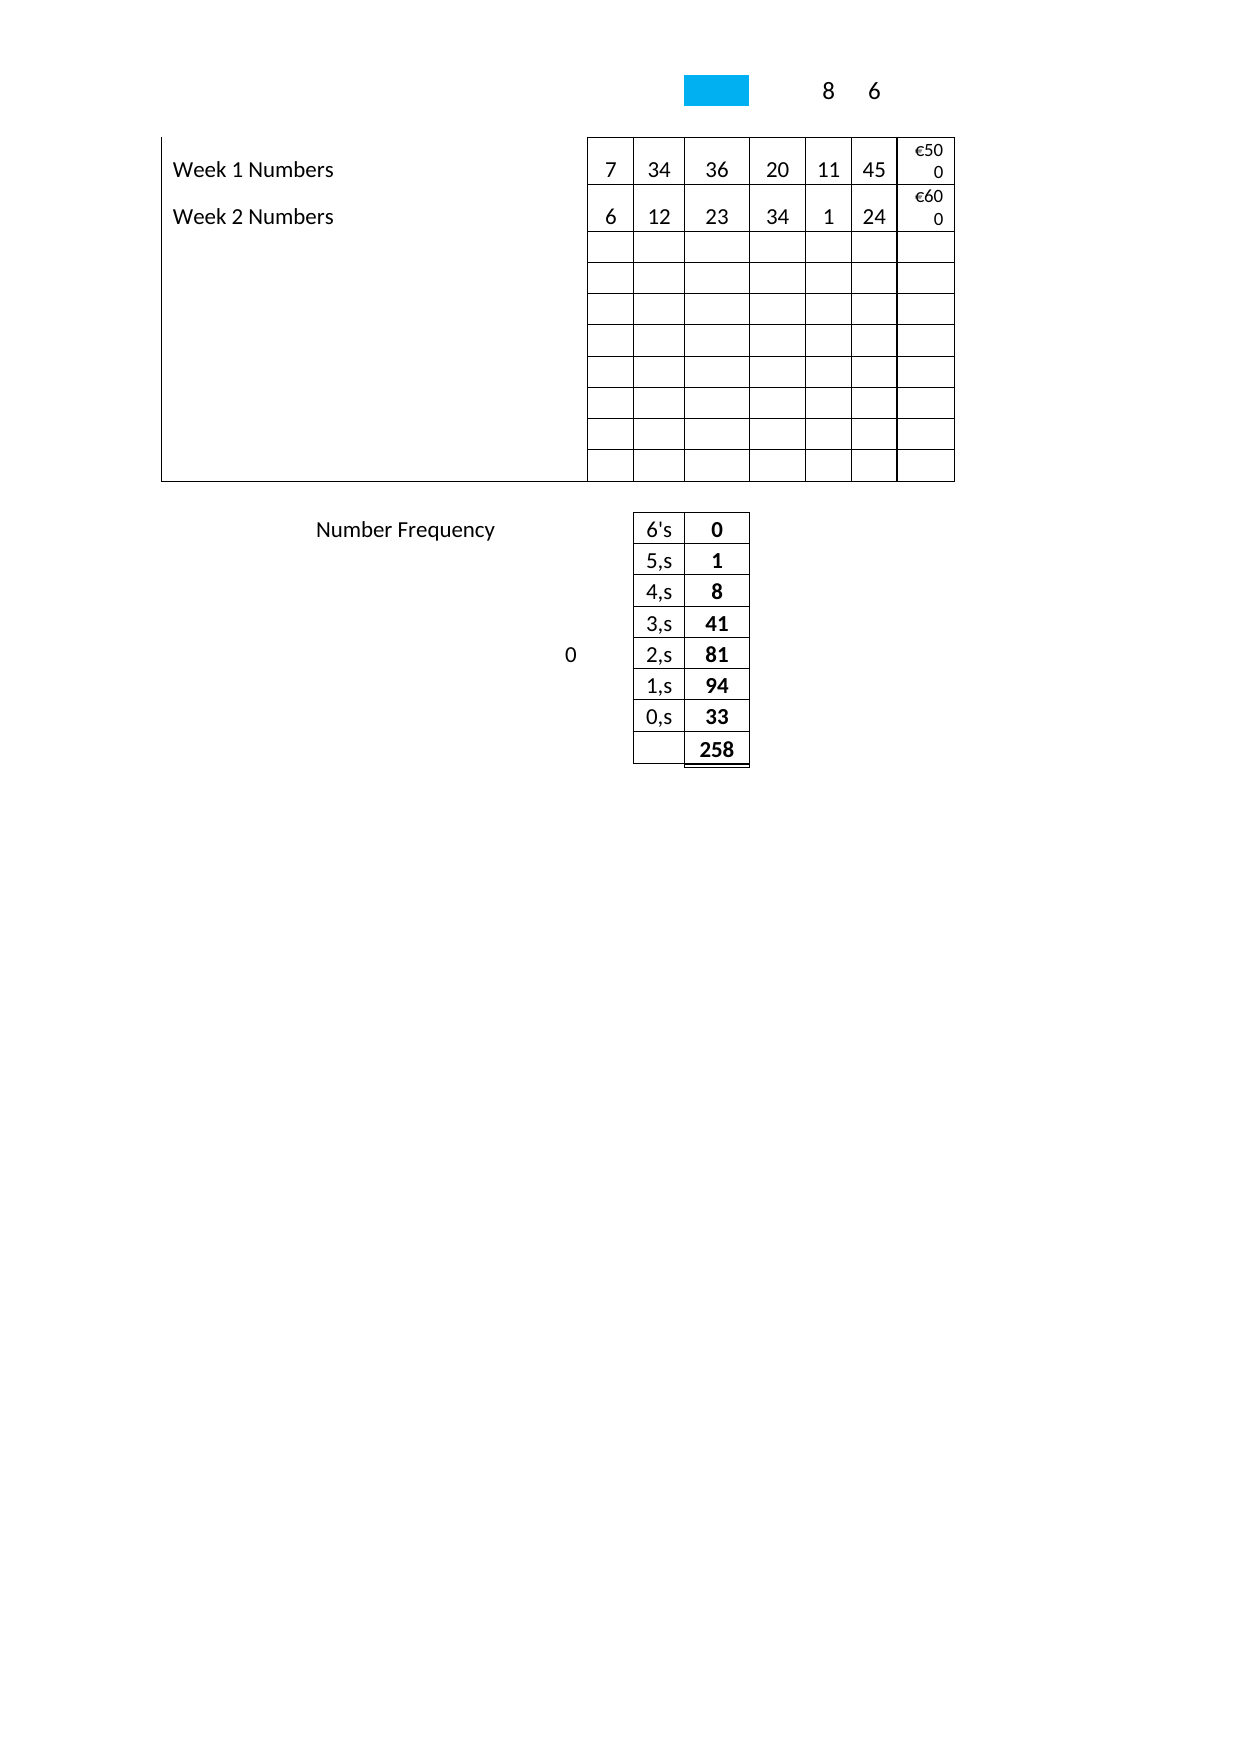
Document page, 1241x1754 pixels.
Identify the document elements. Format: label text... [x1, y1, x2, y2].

table_cell [85, 606, 161, 637]
table_cell [898, 357, 954, 387]
table_cell [955, 387, 1028, 418]
table_cell [750, 450, 805, 481]
table_cell [223, 763, 588, 796]
table_cell [750, 668, 806, 699]
table_cell 94 [685, 669, 749, 699]
table_cell [851, 763, 897, 796]
table_cell [162, 293, 223, 324]
table_cell [85, 512, 161, 543]
table_cell [806, 419, 851, 449]
table_cell [852, 294, 896, 324]
table_cell [85, 262, 161, 293]
table_cell 1 [685, 544, 749, 574]
table_cell [806, 606, 851, 637]
table_cell 20 [750, 138, 805, 184]
table_cell [634, 482, 684, 512]
table_cell [634, 388, 684, 418]
table_cell [897, 606, 954, 637]
table_cell [955, 184, 1028, 231]
table_cell 4,s [634, 575, 684, 606]
table_cell [162, 356, 223, 387]
table_cell [954, 106, 1028, 137]
table_cell [685, 388, 749, 418]
table_cell [750, 574, 806, 606]
table_cell [954, 731, 1028, 763]
table_cell [223, 543, 588, 574]
table_cell [685, 357, 749, 387]
table_cell Week 2 Numbers [162, 184, 587, 231]
table_cell [588, 75, 633, 106]
table_cell [588, 106, 633, 137]
table_cell [634, 419, 684, 449]
table_cell [851, 512, 897, 543]
table_cell [897, 763, 954, 796]
table_cell [85, 637, 161, 668]
table_cell [749, 75, 806, 106]
table_cell [684, 106, 749, 137]
table_cell [898, 450, 954, 481]
table_cell [750, 699, 806, 731]
table_cell 1 [806, 185, 851, 231]
table_cell [85, 668, 161, 699]
table_cell [955, 418, 1028, 449]
table_cell [85, 574, 161, 606]
table_cell [955, 262, 1028, 293]
table_cell [898, 419, 954, 449]
table_cell 1,s [634, 669, 684, 699]
table_cell 11 [806, 138, 851, 184]
table_cell [955, 231, 1028, 262]
table_cell [806, 357, 851, 387]
table_cell [161, 574, 223, 606]
table_cell [588, 232, 633, 262]
table_cell [685, 232, 749, 262]
table_cell [955, 356, 1028, 387]
table_cell [588, 699, 633, 731]
table_cell [685, 419, 749, 449]
table_cell [634, 450, 684, 481]
table_cell [85, 106, 161, 137]
table_cell [806, 731, 851, 763]
table_cell [750, 357, 805, 387]
table_cell [897, 482, 954, 512]
table_cell 23 [685, 185, 749, 231]
table_cell [897, 75, 954, 106]
table_cell [852, 450, 896, 481]
table_cell [223, 699, 588, 731]
table_cell [85, 481, 161, 512]
table_cell 81 [685, 638, 749, 668]
table_cell [750, 512, 806, 543]
table_cell [806, 294, 851, 324]
table_cell [588, 388, 633, 418]
table_cell [954, 512, 1028, 543]
table_cell [897, 731, 954, 763]
table_cell [161, 512, 223, 543]
table_cell 5,s [634, 544, 684, 574]
table_cell [955, 293, 1028, 324]
table_cell [684, 75, 749, 106]
table_cell [749, 482, 806, 512]
table_cell [85, 449, 161, 481]
table_cell [161, 606, 223, 637]
table_cell [85, 543, 161, 574]
table_cell [588, 419, 633, 449]
table_cell 0 [223, 637, 588, 668]
table_cell [588, 763, 633, 796]
table_cell [897, 699, 954, 731]
table_cell [749, 106, 806, 137]
table_cell [634, 106, 684, 137]
table_cell 0 [685, 513, 749, 543]
table_cell [162, 231, 223, 262]
table_cell [852, 232, 896, 262]
table_cell [897, 637, 954, 668]
table_cell [223, 418, 587, 449]
table_cell [955, 137, 1028, 184]
table_cell [162, 324, 223, 356]
table_cell [85, 231, 161, 262]
table_cell [897, 574, 954, 606]
table_cell [750, 637, 806, 668]
table_cell [750, 731, 806, 763]
table_cell 8 [806, 75, 851, 106]
table_cell 33 [685, 700, 749, 731]
table_cell [85, 763, 161, 796]
table_cell [954, 699, 1028, 731]
table_cell 6 [851, 75, 897, 106]
table_cell [750, 232, 805, 262]
table_cell [954, 606, 1028, 637]
table_cell [85, 418, 161, 449]
table_cell [851, 668, 897, 699]
table_cell [634, 75, 684, 106]
table_cell [851, 106, 897, 137]
table_cell [162, 449, 223, 481]
table_cell [162, 418, 223, 449]
table_cell [161, 637, 223, 668]
table_cell [634, 294, 684, 324]
table_cell 36 [685, 138, 749, 184]
table_cell 6 [588, 185, 633, 231]
table_cell [852, 388, 896, 418]
table_cell [161, 482, 223, 512]
table_cell 12 [634, 185, 684, 231]
table_cell [85, 387, 161, 418]
table_cell Week 1 Numbers [162, 137, 587, 184]
table_cell [806, 325, 851, 356]
table_cell [806, 450, 851, 481]
table_cell [898, 294, 954, 324]
table_cell [85, 324, 161, 356]
table_cell [806, 543, 851, 574]
table_cell [897, 512, 954, 543]
table_cell [85, 731, 161, 763]
table_cell Number Frequency [223, 512, 588, 543]
table_cell [161, 763, 223, 796]
table_cell 34 [750, 185, 805, 231]
table_cell [588, 668, 633, 699]
table_cell [851, 482, 897, 512]
table_cell [806, 482, 851, 512]
table_cell [685, 294, 749, 324]
table_cell [806, 574, 851, 606]
table_cell [223, 668, 588, 699]
table_cell [161, 75, 588, 106]
table_cell €600 [898, 185, 954, 231]
table_cell [634, 357, 684, 387]
table_cell [85, 184, 161, 231]
table_cell [897, 668, 954, 699]
table_cell [806, 388, 851, 418]
table_cell [806, 763, 851, 796]
table_cell [588, 482, 633, 512]
table_cell 34 [634, 138, 684, 184]
table_cell [685, 325, 749, 356]
table_cell [634, 232, 684, 262]
table_cell [161, 543, 223, 574]
table_cell [954, 481, 1028, 512]
table_cell [806, 232, 851, 262]
table_cell [851, 637, 897, 668]
table_cell [223, 606, 588, 637]
table_cell [954, 75, 1028, 106]
table_cell [588, 543, 633, 574]
table_cell [634, 325, 684, 356]
table_cell [588, 357, 633, 387]
table_cell [85, 75, 161, 106]
table_cell [685, 450, 749, 481]
table_cell [223, 231, 587, 262]
table_cell [588, 606, 633, 637]
table_cell [898, 263, 954, 293]
table_cell [223, 262, 587, 293]
table_cell [898, 232, 954, 262]
table_cell [852, 325, 896, 356]
table_cell [806, 512, 851, 543]
table_cell [954, 637, 1028, 668]
table_cell [223, 106, 588, 137]
table_cell [85, 137, 161, 184]
table_cell [684, 768, 749, 796]
table_cell [749, 763, 806, 796]
table_cell 0,s [634, 700, 684, 731]
table_cell [161, 731, 223, 763]
table_cell [806, 263, 851, 293]
table_cell [685, 263, 749, 293]
table_cell €500 [898, 138, 954, 184]
table_cell [750, 606, 806, 637]
table_cell 3,s [634, 607, 684, 637]
table_cell [588, 512, 633, 543]
table_cell [223, 482, 588, 512]
table_cell 2,s [634, 638, 684, 668]
table_cell [750, 543, 806, 574]
table_cell [806, 668, 851, 699]
table_cell [954, 543, 1028, 574]
table_cell [161, 699, 223, 731]
table_cell [85, 293, 161, 324]
table_cell [954, 668, 1028, 699]
table_cell [223, 387, 587, 418]
table_cell [750, 263, 805, 293]
table_cell [223, 356, 587, 387]
table_cell [684, 482, 749, 512]
table_cell 45 [852, 138, 896, 184]
table_cell [898, 325, 954, 356]
table_cell [223, 324, 587, 356]
table_cell [588, 450, 633, 481]
table_cell [897, 543, 954, 574]
table_cell [634, 764, 684, 796]
table_cell [852, 419, 896, 449]
table_cell 24 [852, 185, 896, 231]
table_cell [851, 574, 897, 606]
table_cell [954, 574, 1028, 606]
table_cell [955, 449, 1028, 481]
table_cell [898, 388, 954, 418]
table_cell [897, 106, 954, 137]
table_cell [161, 668, 223, 699]
table_cell [851, 699, 897, 731]
table_cell [750, 419, 805, 449]
table_cell [588, 294, 633, 324]
table_cell [588, 325, 633, 356]
table_cell [223, 574, 588, 606]
table_cell [750, 294, 805, 324]
table_cell [852, 357, 896, 387]
table_cell 6's [634, 513, 684, 543]
table_cell [806, 637, 851, 668]
table_cell 258 [685, 732, 749, 763]
table_cell [588, 637, 633, 668]
table_cell [851, 543, 897, 574]
table_cell 8 [685, 575, 749, 606]
table_cell [588, 574, 633, 606]
table_cell [85, 356, 161, 387]
table_cell [955, 324, 1028, 356]
table_cell [852, 263, 896, 293]
table_cell [750, 325, 805, 356]
table_cell [851, 731, 897, 763]
table_cell [954, 763, 1028, 796]
table_cell [85, 699, 161, 731]
table_cell [634, 732, 684, 763]
table_cell [851, 606, 897, 637]
table_cell [162, 262, 223, 293]
table_cell [750, 388, 805, 418]
table_cell [588, 731, 633, 763]
table_cell [806, 106, 851, 137]
table_cell [634, 263, 684, 293]
table_cell [162, 387, 223, 418]
table_cell [223, 449, 587, 481]
table_cell [223, 293, 587, 324]
table_cell 41 [685, 607, 749, 637]
table_cell 7 [588, 138, 633, 184]
table_cell [223, 731, 588, 763]
table_cell [161, 106, 223, 137]
table_cell [806, 699, 851, 731]
table_cell [588, 263, 633, 293]
